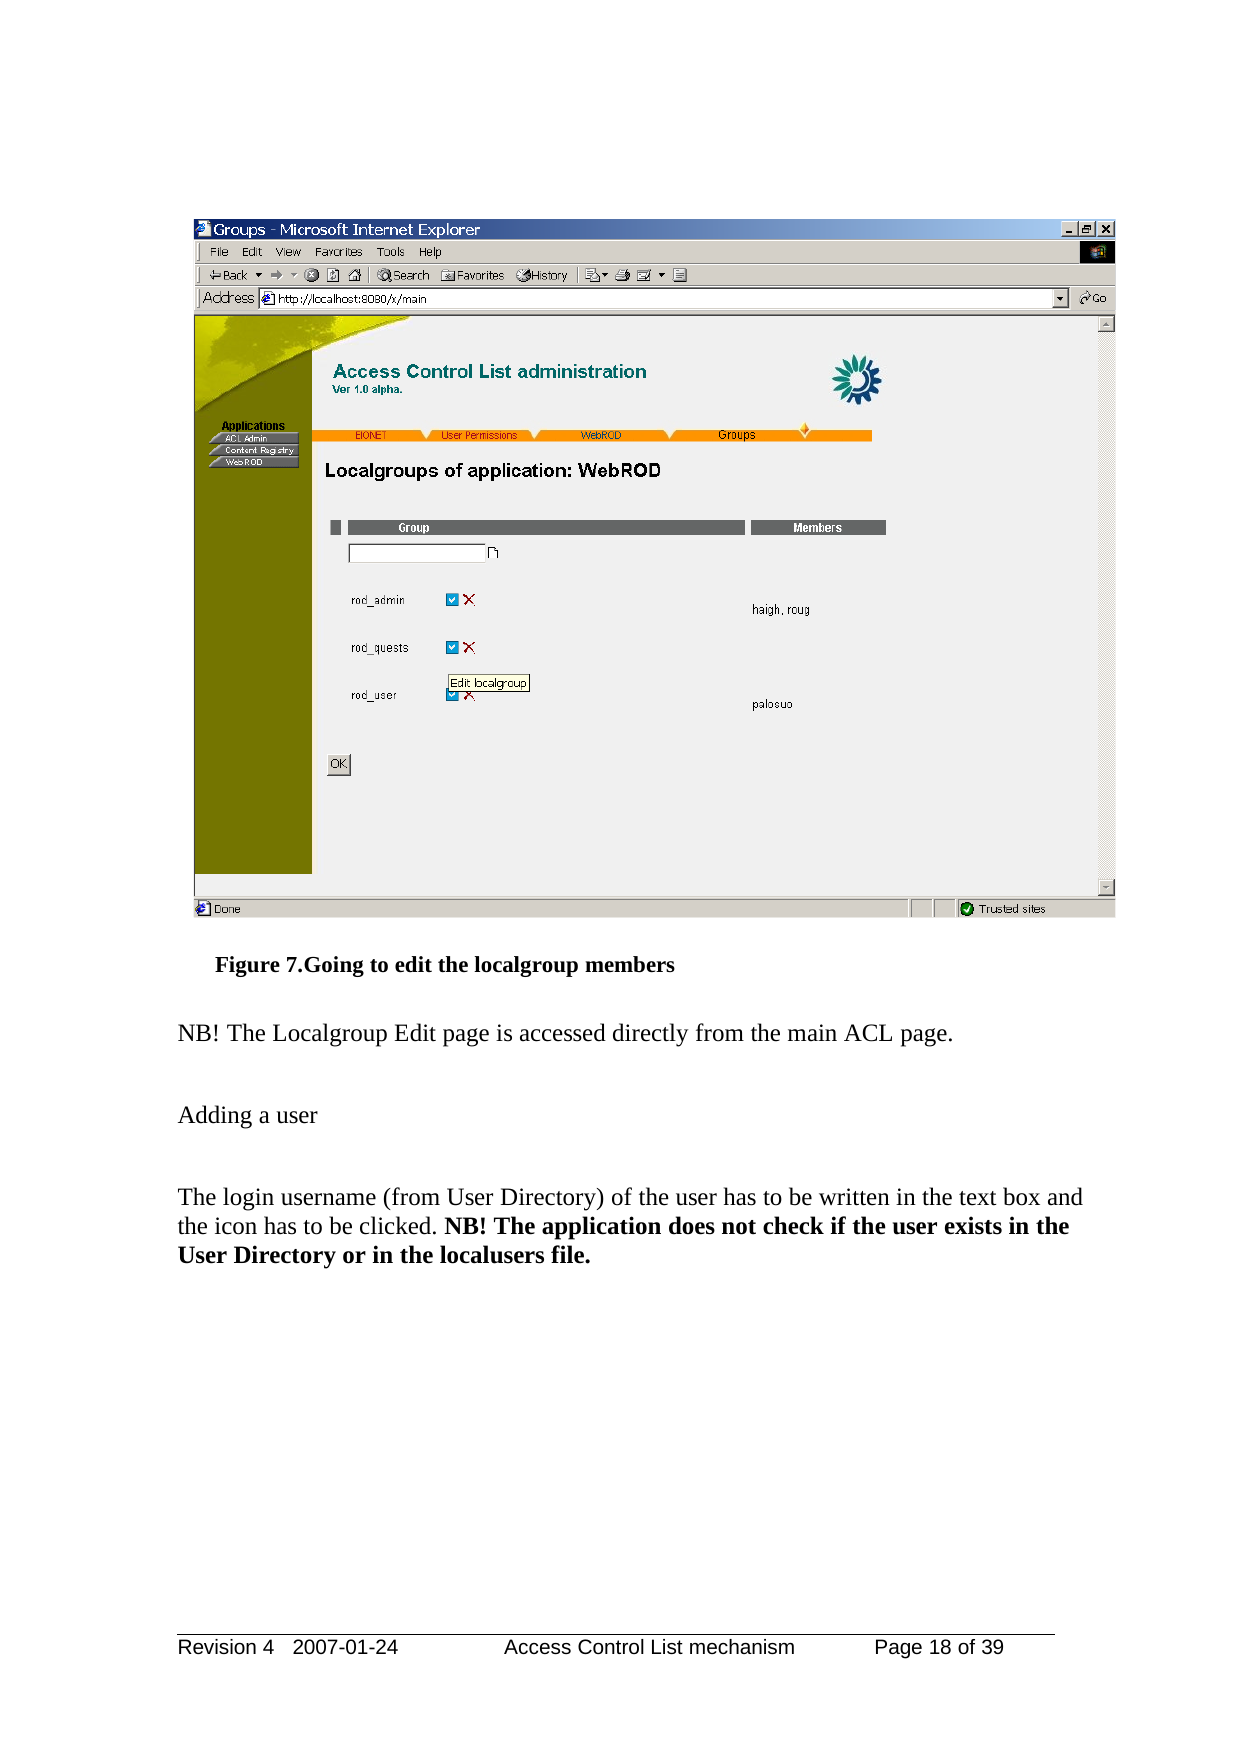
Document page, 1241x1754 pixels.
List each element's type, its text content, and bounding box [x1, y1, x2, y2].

picture [193, 219, 1116, 918]
list Going to edit the localgroup members [215, 951, 1092, 977]
text NB! The Localgroup Edit page is accessed directly from the main ACL page. [177, 1018, 1092, 1047]
text Adding a user [177, 1100, 1092, 1129]
text The login username (from User Directory) of the user has to be written in the text box and the icon has to be clicked. NB! The application does not check if the user exists in the User Directory or in the localusers file. [177, 1182, 1092, 1269]
